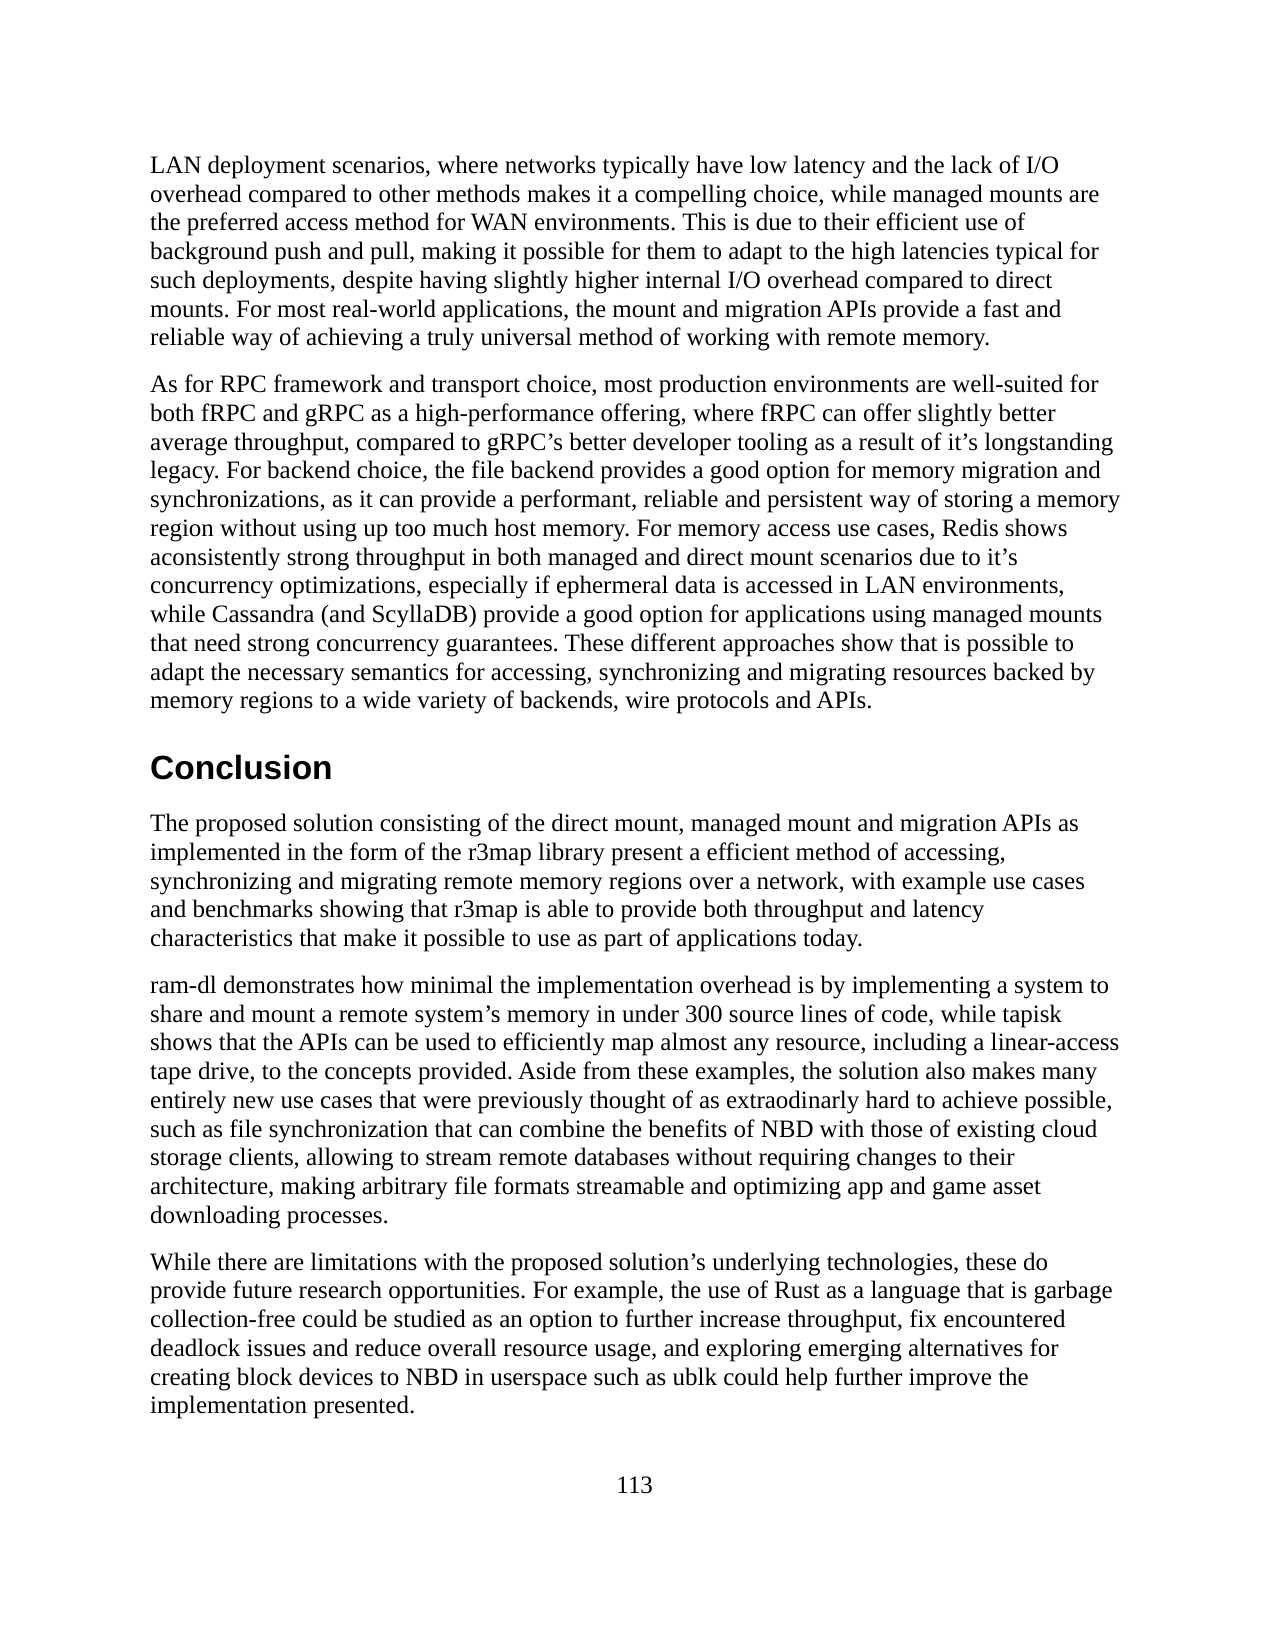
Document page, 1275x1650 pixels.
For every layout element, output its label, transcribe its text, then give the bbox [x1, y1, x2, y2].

subtitle Conclusion [150, 748, 1125, 787]
text LAN deployment scenarios, where networks typically have low latency and the lack of I/O overhead compared to other methods makes it a compelling choice, while managed mounts are the preferred access method for WAN environments. This is due to their efficient use of background push and pull, making it possible for them to adapt to the high latencies typical for such deployments, despite having slightly higher internal I/O overhead compared to direct mounts. For most real-world applications, the mount and migration APIs provide a fast and reliable way of achieving a truly universal method of working with remote memory. [150, 150, 1125, 351]
text The proposed solution consisting of the direct mount, managed mount and migration APIs as implemented in the form of the r3map library present a efficient method of accessing, synchronizing and migrating remote memory regions over a network, with example use cases and benchmarks showing that r3map is able to provide both throughput and latency characteristics that make it possible to use as part of applications today. [150, 808, 1125, 952]
text ram-dl demonstrates how minimal the implementation overhead is by implementing a system to share and mount a remote system’s memory in under 300 source lines of code, while tapisk shows that the APIs can be used to efficiently map almost any resource, including a linear-access tape drive, to the concepts provided. Aside from these examples, the solution also makes many entirely new use cases that were previously thought of as extraodinarly hard to achieve possible, such as file synchronization that can combine the benefits of NBD with those of existing cloud storage clients, allowing to stream remote databases without requiring changes to their architecture, making arbitrary file formats streamable and optimizing app and game asset downloading processes. [150, 970, 1125, 1229]
text As for RPC framework and transport choice, most production environments are well-suited for both fRPC and gRPC as a high-performance offering, where fRPC can offer slightly better average throughput, compared to gRPC’s better developer tooling as a result of it’s longstanding legacy. For backend choice, the file backend provides a good option for memory migration and synchronizations, as it can provide a performant, reliable and persistent way of storing a memory region without using up too much host memory. For memory access use cases, Redis shows aconsistently strong throughput in both managed and direct mount scenarios due to it’s concurrency optimizations, especially if ephermeral data is accessed in LAN environments, while Cassandra (and ScyllaDB) provide a good option for applications using managed mounts that need strong concurrency guarantees. These different approaches show that is possible to adapt the necessary semantics for accessing, synchronizing and migrating resources backed by memory regions to a wide variety of backends, wire protocols and APIs. [150, 369, 1125, 714]
text While there are limitations with the proposed solution’s underlying technologies, these do provide future research opportunities. For example, the use of Rust as a language that is garbage collection-free could be studied as an option to further increase throughput, fix encountered deadlock issues and reduce overall resource usage, and exploring emerging alternatives for creating block devices to NBD in userspace such as ublk could help further improve the implementation presented. [150, 1247, 1125, 1419]
